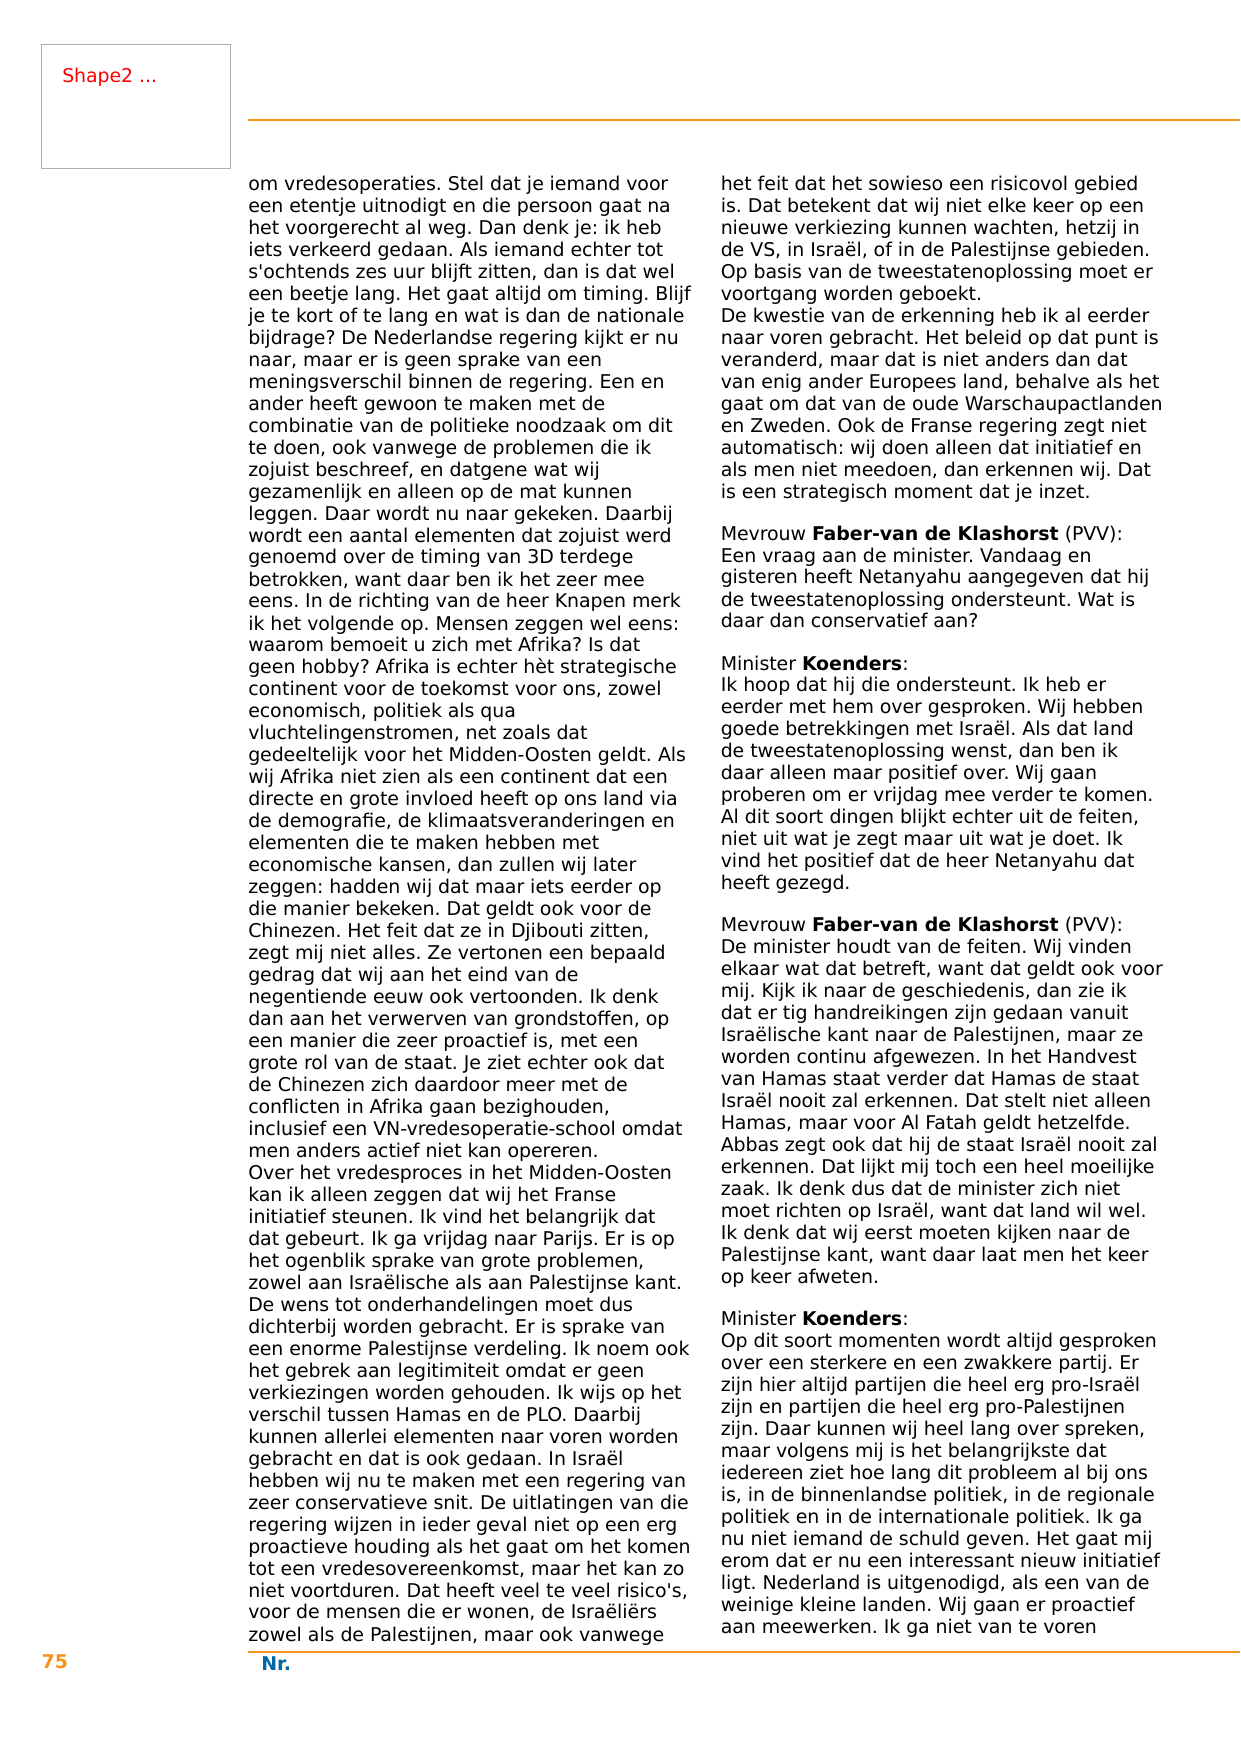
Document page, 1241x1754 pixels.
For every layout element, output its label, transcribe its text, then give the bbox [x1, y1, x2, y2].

text Over het vredesproces in het Midden-Oosten kan ik alleen zeggen dat wij het Franse initiatief steunen. Ik vind het belangrijk dat dat gebeurt. Ik ga vrijdag naar Parijs. Er is op het ogenblik sprake van grote problemen, zowel aan Israëlische als aan Palestijnse kant. De wens tot onderhandelingen moet dus dichterbij worden gebracht. Er is sprake van een enorme Palestijnse verdeling. Ik noem ook het gebrek aan legitimiteit omdat er geen verkiezingen worden gehouden. Ik wijs op het verschil tussen Hamas en de PLO. Daarbij kunnen allerlei elementen naar voren worden gebracht en dat is ook gedaan. In Israël hebben wij nu te maken met een regering van zeer conservatieve snit. De uitlatingen van die regering wijzen in ieder geval niet op een erg proactieve houding als het gaat om het komen tot een vredesovereenkomst, maar het kan zo niet voortduren. Dat heeft veel te veel risico's, voor de mensen die er wonen, de Israëliërs zowel als de Palestijnen, maar ook vanwege [248, 1162, 691, 1645]
text De kwestie van de erkenning heb ik al eerder naar voren gebracht. Het beleid op dat punt is veranderd, maar dat is niet anders dan dat van enig ander Europees land, behalve als het gaat om dat van de oude Warschaupactlanden en Zweden. Ook de Franse regering zegt niet automatisch: wij doen alleen dat initiatief en als men niet meedoen, dan erkennen wij. Dat is een strategisch moment dat je inzet. [721, 305, 1163, 502]
text Mevrouw Faber-van de Klashorst (PVV): [721, 914, 1163, 936]
text De minister houdt van de feiten. Wij vinden elkaar wat dat betreft, want dat geldt ook voor mij. Kijk ik naar de geschiedenis, dan zie ik dat er tig handreikingen zijn gedaan vanuit Israëlische kant naar de Palestijnen, maar ze worden continu afgewezen. In het Handvest van Hamas staat verder dat Hamas de staat Israël nooit zal erkennen. Dat stelt niet alleen Hamas, maar voor Al Fatah geldt hetzelfde. Abbas zegt ook dat hij de staat Israël nooit zal erkennen. Dat lijkt mij toch een heel moeilijke zaak. Ik denk dus dat de minister zich niet moet richten op Israël, want dat land wil wel. Ik denk dat wij eerst moeten kijken naar de Palestijnse kant, want daar laat men het keer op keer afweten. [721, 936, 1163, 1288]
text Minister Koenders: [721, 1308, 1163, 1330]
text om vredesoperaties. Stel dat je iemand voor een etentje uitnodigt en die persoon gaat na het voorgerecht al weg. Dan denk je: ik heb iets verkeerd gedaan. Als iemand echter tot s'ochtends zes uur blijft zitten, dan is dat wel een beetje lang. Het gaat altijd om timing. Blijf je te kort of te lang en wat is dan de nationale bijdrage? De Nederlandse regering kijkt er nu naar, maar er is geen sprake van een meningsverschil binnen de regering. Een en ander heeft gewoon te maken met de combinatie van de politieke noodzaak om dit te doen, ook vanwege de problemen die ik zojuist beschreef, en datgene wat wij gezamenlijk en alleen op de mat kunnen leggen. Daar wordt nu naar gekeken. Daarbij wordt een aantal elementen dat zojuist werd genoemd over de timing van 3D terdege betrokken, want daar ben ik het zeer mee eens. In de richting van de heer Knapen merk ik het volgende op. Mensen zeggen wel eens: waarom bemoeit u zich met Afrika? Is dat geen hobby? Afrika is echter hèt strategische continent voor de toekomst voor ons, zowel economisch, politiek als qua vluchtelingenstromen, net zoals dat gedeeltelijk voor het Midden-Oosten geldt. Als wij Afrika niet zien als een continent dat een directe en grote invloed heeft op ons land via de demografie, de klimaatsveranderingen en elementen die te maken hebben met economische kansen, dan zullen wij later zeggen: hadden wij dat maar iets eerder op die manier bekeken. Dat geldt ook voor de Chinezen. Het feit dat ze in Djibouti zitten, zegt mij niet alles. Ze vertonen een bepaald gedrag dat wij aan het eind van de negentiende eeuw ook vertoonden. Ik denk dan aan het verwerven van grondstoffen, op een manier die zeer proactief is, met een grote rol van de staat. Je ziet echter ook dat de Chinezen zich daardoor meer met de conflicten in Afrika gaan bezighouden, inclusief een VN-vredesoperatie-school omdat men anders actief niet kan opereren. [248, 173, 691, 1162]
text het feit dat het sowieso een risicovol gebied is. Dat betekent dat wij niet elke keer op een nieuwe verkiezing kunnen wachten, hetzij in de VS, in Israël, of in de Palestijnse gebieden. Op basis van de tweestatenoplossing moet er voortgang worden geboekt. [721, 173, 1163, 305]
text Minister Koenders: [721, 652, 1163, 674]
text Op dit soort momenten wordt altijd gesproken over een sterkere en een zwakkere partij. Er zijn hier altijd partijen die heel erg pro-Israël zijn en partijen die heel erg pro-Palestijnen zijn. Daar kunnen wij heel lang over spreken, maar volgens mij is het belangrijkste dat iedereen ziet hoe lang dit probleem al bij ons is, in de binnenlandse politiek, in de regionale politiek en in de internationale politiek. Ik ga nu niet iemand de schuld geven. Het gaat mij erom dat er nu een interessant nieuw initiatief ligt. Nederland is uitgenodigd, als een van de weinige kleine landen. Wij gaan er proactief aan meewerken. Ik ga niet van te voren [721, 1330, 1163, 1637]
text Mevrouw Faber-van de Klashorst (PVV): [721, 522, 1163, 544]
text Ik hoop dat hij die ondersteunt. Ik heb er eerder met hem over gesproken. Wij hebben goede betrekkingen met Israël. Als dat land de tweestatenoplossing wenst, dan ben ik daar alleen maar positief over. Wij gaan proberen om er vrijdag mee verder te komen. Al dit soort dingen blijkt echter uit de feiten, niet uit wat je zegt maar uit wat je doet. Ik vind het positief dat de heer Netanyahu dat heeft gezegd. [721, 674, 1163, 894]
text Een vraag aan de minister. Vandaag en gisteren heeft Netanyahu aangegeven dat hij de tweestatenoplossing ondersteunt. Wat is daar dan conservatief aan? [721, 544, 1163, 632]
